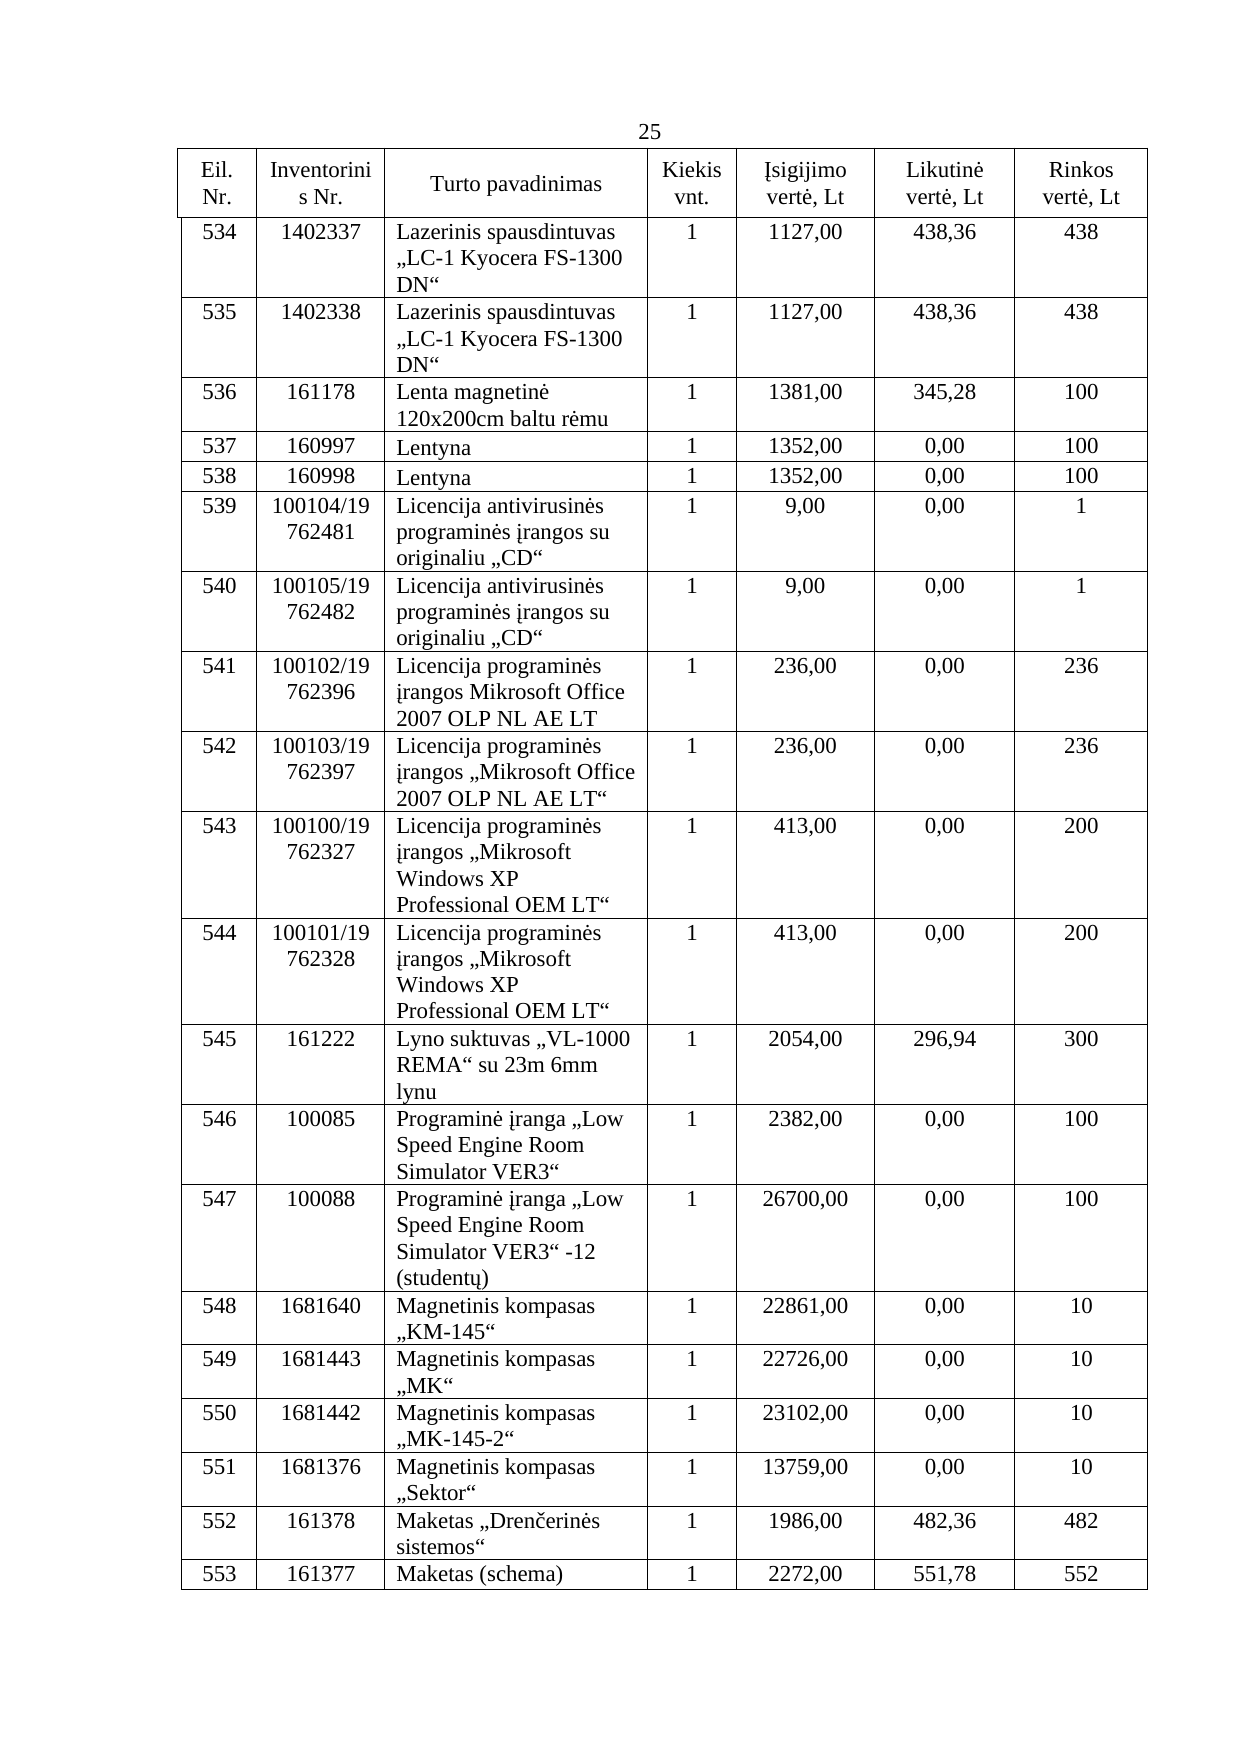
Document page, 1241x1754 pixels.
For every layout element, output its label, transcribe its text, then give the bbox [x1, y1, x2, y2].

table_cell Lentyna [385, 432, 647, 461]
table_cell 548 [182, 1292, 256, 1344]
table_cell 26700,00 [737, 1185, 874, 1291]
table_cell 160998 [257, 462, 384, 491]
table_cell [177, 218, 181, 297]
table_cell 1 [648, 1345, 736, 1398]
table_cell 100104/19762481 [257, 492, 384, 571]
table_cell [177, 731, 181, 811]
table_cell 1 [648, 462, 736, 491]
table_cell 161378 [257, 1507, 384, 1559]
table_cell 535 [182, 298, 256, 377]
table_cell Lazerinis spausdintuvas „LC-1 Kyocera FS-1300 DN“ [385, 298, 647, 377]
table_cell 438,36 [875, 298, 1014, 377]
table_cell 540 [182, 572, 256, 651]
table_header Kiekis vnt. [648, 149, 736, 217]
table_cell 100105/19762482 [257, 572, 384, 651]
table_cell 482,36 [875, 1507, 1014, 1559]
table_cell Licencija programinės įrangos „Mikrosoft Windows XP Professional OEM LT“ [385, 812, 647, 917]
table_cell 0,00 [875, 1185, 1014, 1291]
table_cell 0,00 [875, 462, 1014, 491]
table_cell 100 [1015, 462, 1147, 491]
table_cell 1 [648, 1292, 736, 1344]
table_cell 100100/19762327 [257, 812, 384, 917]
table_cell 482 [1015, 1507, 1147, 1559]
table_cell 22726,00 [737, 1345, 874, 1398]
table_cell 100085 [257, 1105, 384, 1184]
table_cell [177, 1104, 181, 1184]
table_cell Magnetinis kompasas „MK“ [385, 1345, 647, 1398]
table_cell 1 [1015, 572, 1147, 651]
table_cell 1681442 [257, 1399, 384, 1452]
table_cell 2054,00 [737, 1025, 874, 1104]
table_cell 2272,00 [737, 1560, 874, 1589]
table_cell 552 [182, 1507, 256, 1559]
table_cell 9,00 [737, 572, 874, 651]
table_cell Licencija programinės įrangos „Mikrosoft Office 2007 OLP NL AE LT“ [385, 732, 647, 811]
table_cell Licencija programinės įrangos „Mikrosoft Windows XP Professional OEM LT“ [385, 919, 647, 1024]
table_cell [177, 1398, 181, 1452]
table_cell 0,00 [875, 652, 1014, 731]
table_cell 1127,00 [737, 218, 874, 297]
table_cell 1 [648, 1025, 736, 1104]
table_cell 543 [182, 812, 256, 917]
table_header Inventorinis Nr. [257, 149, 384, 217]
table_cell 236 [1015, 652, 1147, 731]
table_cell 2382,00 [737, 1105, 874, 1184]
table_header Likutinė vertė, Lt [875, 149, 1014, 217]
table_cell 160997 [257, 432, 384, 461]
table_cell 1 [648, 812, 736, 917]
table_cell 10 [1015, 1345, 1147, 1398]
table_cell 0,00 [875, 1105, 1014, 1184]
table_cell 1 [648, 1399, 736, 1452]
table_cell 1 [648, 919, 736, 1024]
table_cell 200 [1015, 919, 1147, 1024]
table_cell 1127,00 [737, 298, 874, 377]
table_cell 0,00 [875, 572, 1014, 651]
table_cell 1 [648, 1185, 736, 1291]
table_cell 0,00 [875, 432, 1014, 461]
table_cell 100 [1015, 378, 1147, 431]
table_cell [177, 1452, 181, 1506]
table_cell 1 [1015, 492, 1147, 571]
table_cell 1986,00 [737, 1507, 874, 1559]
table_cell Magnetinis kompasas „Sektor“ [385, 1453, 647, 1506]
table_cell [177, 918, 181, 1024]
table_cell 1352,00 [737, 462, 874, 491]
table_cell 544 [182, 919, 256, 1024]
table_cell Maketas „Drenčerinės sistemos“ [385, 1507, 647, 1559]
table_cell 100088 [257, 1185, 384, 1291]
table_cell 1 [648, 492, 736, 571]
table_cell 0,00 [875, 812, 1014, 917]
table_cell 10 [1015, 1453, 1147, 1506]
table_cell [177, 377, 181, 431]
table_cell 536 [182, 378, 256, 431]
table_cell 13759,00 [737, 1453, 874, 1506]
table_cell [177, 1184, 181, 1291]
table_cell 296,94 [875, 1025, 1014, 1104]
table_cell 537 [182, 432, 256, 461]
table_cell 539 [182, 492, 256, 571]
table_cell [177, 651, 181, 731]
table_cell 236 [1015, 732, 1147, 811]
table_cell 542 [182, 732, 256, 811]
table_cell 161377 [257, 1560, 384, 1589]
table_cell [177, 1506, 181, 1559]
table_cell 1381,00 [737, 378, 874, 431]
table_cell [177, 571, 181, 651]
table_cell 200 [1015, 812, 1147, 917]
table_header Turto pavadinimas [385, 149, 647, 217]
table_cell 23102,00 [737, 1399, 874, 1452]
table_cell Lazerinis spausdintuvas „LC-1 Kyocera FS-1300 DN“ [385, 218, 647, 297]
table_cell 100102/19762396 [257, 652, 384, 731]
table_cell 534 [182, 218, 256, 297]
table_cell 100 [1015, 1105, 1147, 1184]
table_cell 1352,00 [737, 432, 874, 461]
table_cell 0,00 [875, 1345, 1014, 1398]
table_cell Lenta magnetinė 120x200cm baltu rėmu [385, 378, 647, 431]
table_cell 552 [1015, 1560, 1147, 1589]
table_header Įsigijimo vertė, Lt [737, 149, 874, 217]
table_cell [177, 1344, 181, 1398]
table_cell [177, 461, 181, 491]
table_cell 541 [182, 652, 256, 731]
table_cell 161178 [257, 378, 384, 431]
table_cell 1 [648, 378, 736, 431]
table_cell [177, 1559, 181, 1589]
table_cell Lentyna [385, 462, 647, 491]
table_cell Licencija antivirusinės programinės įrangos su originaliu „CD“ [385, 492, 647, 571]
table_cell Licencija antivirusinės programinės įrangos su originaliu „CD“ [385, 572, 647, 651]
table_cell 9,00 [737, 492, 874, 571]
table_header Rinkos vertė, Lt [1015, 149, 1147, 217]
table_cell 1 [648, 732, 736, 811]
table_cell 0,00 [875, 1399, 1014, 1452]
table_cell [177, 491, 181, 571]
table_cell 1 [648, 298, 736, 377]
table_cell 161222 [257, 1025, 384, 1104]
table_cell 553 [182, 1560, 256, 1589]
table_cell 438,36 [875, 218, 1014, 297]
table_cell 1 [648, 652, 736, 731]
table_cell 0,00 [875, 492, 1014, 571]
table_cell 1681376 [257, 1453, 384, 1506]
table_cell [177, 1291, 181, 1344]
table_cell 1 [648, 1560, 736, 1589]
table_cell 1 [648, 218, 736, 297]
table_cell Maketas (schema) [385, 1560, 647, 1589]
table_cell 550 [182, 1399, 256, 1452]
table_cell 0,00 [875, 732, 1014, 811]
table_cell 1 [648, 1453, 736, 1506]
table_cell 0,00 [875, 1453, 1014, 1506]
table_cell 547 [182, 1185, 256, 1291]
table_cell 1681640 [257, 1292, 384, 1344]
table_cell 10 [1015, 1292, 1147, 1344]
table_cell 413,00 [737, 919, 874, 1024]
table_cell 438 [1015, 218, 1147, 297]
table_cell 1402337 [257, 218, 384, 297]
table_cell 10 [1015, 1399, 1147, 1452]
table_cell 1 [648, 1105, 736, 1184]
table_cell Magnetinis kompasas „MK-145-2“ [385, 1399, 647, 1452]
table_cell 551,78 [875, 1560, 1014, 1589]
table_header Eil. Nr. [178, 149, 256, 217]
table_cell 1 [648, 1507, 736, 1559]
table_cell 1681443 [257, 1345, 384, 1398]
table_cell 546 [182, 1105, 256, 1184]
table_cell 236,00 [737, 652, 874, 731]
table_cell 100 [1015, 1185, 1147, 1291]
table_cell 1402338 [257, 298, 384, 377]
table_cell 1 [648, 572, 736, 651]
table_cell 345,28 [875, 378, 1014, 431]
table_cell Lyno suktuvas „VL-1000 REMA“ su 23m 6mm lynu [385, 1025, 647, 1104]
table_cell 100103/19762397 [257, 732, 384, 811]
table_cell 438 [1015, 298, 1147, 377]
table_cell Licencija programinės įrangos Mikrosoft Office 2007 OLP NL AE LT [385, 652, 647, 731]
table_cell Magnetinis kompasas „KM-145“ [385, 1292, 647, 1344]
table_cell 551 [182, 1453, 256, 1506]
table_cell 236,00 [737, 732, 874, 811]
table_cell 538 [182, 462, 256, 491]
table_cell 545 [182, 1025, 256, 1104]
table_cell 22861,00 [737, 1292, 874, 1344]
table_cell 100101/19762328 [257, 919, 384, 1024]
table_cell [177, 1024, 181, 1104]
table_cell Programinė įranga „Low Speed Engine Room Simulator VER3“ -12 (studentų) [385, 1185, 647, 1291]
table_cell 300 [1015, 1025, 1147, 1104]
table_cell 0,00 [875, 919, 1014, 1024]
table_cell 100 [1015, 432, 1147, 461]
table_cell 1 [648, 432, 736, 461]
table_cell [177, 811, 181, 917]
table_cell [177, 431, 181, 461]
table_cell Programinė įranga „Low Speed Engine Room Simulator VER3“ [385, 1105, 647, 1184]
table_cell 549 [182, 1345, 256, 1398]
table_cell 0,00 [875, 1292, 1014, 1344]
table_cell 413,00 [737, 812, 874, 917]
table_cell [177, 297, 181, 377]
